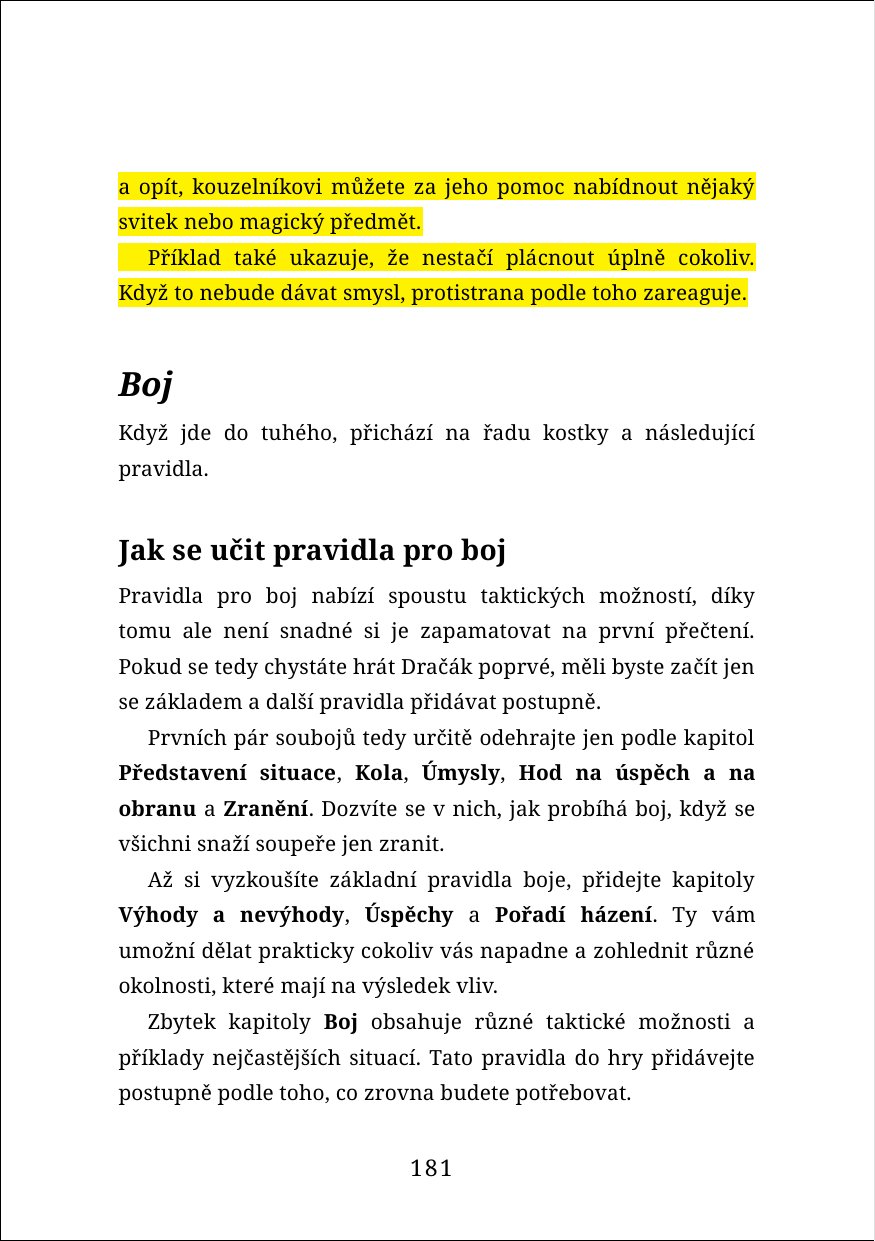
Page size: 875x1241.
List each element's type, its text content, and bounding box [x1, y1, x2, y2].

subtitle Jak se učit pravidla pro boj [118, 531, 756, 569]
text Pravidla pro boj nabízí spoustu taktických možností, díky tomu ale není snadné si je zapamatovat na první přečtení. Pokud se tedy chystáte hrát Dračák poprvé, měli byste začít jen se základem a další pravidla přidávat postupně. Prvních pár soubojů tedy určitě odehrajte jen podle kapitol Představení situace, Kola, Úmysly, Hod na úspěch a na obranu a Zranění. Dozvíte se v nich, jak probíhá boj, když se všichni snaží soupeře jen zranit. Až si vyzkoušíte základní pravidla boje, přidejte kapitoly Výhody a nevýhody, Úspěchy a Pořadí házení. Ty vám umožní dělat prakticky cokoliv vás napadne a zohlednit různé okolnosti, které mají na výsledek vliv. Zbytek kapitoly Boj obsahuje různé taktické možnosti a příklady nejčastějších situací. Tato pravidla do hry přidávejte postupně podle toho, co zrovna budete potřebovat. [118, 581, 756, 1107]
text Když jde do tuhého, přichází na řadu kostky a následující pravidla. [118, 418, 756, 482]
subtitle Boj [118, 361, 756, 407]
text a opít, kouzelníkovi můžete za jeho pomoc nabídnout nějaký svitek nebo magický předmět. Příklad také ukazuje, že nestačí plácnout úplně cokoliv. Když to nebude dávat smysl, protistrana podle toho zareaguje. [118, 172, 756, 307]
